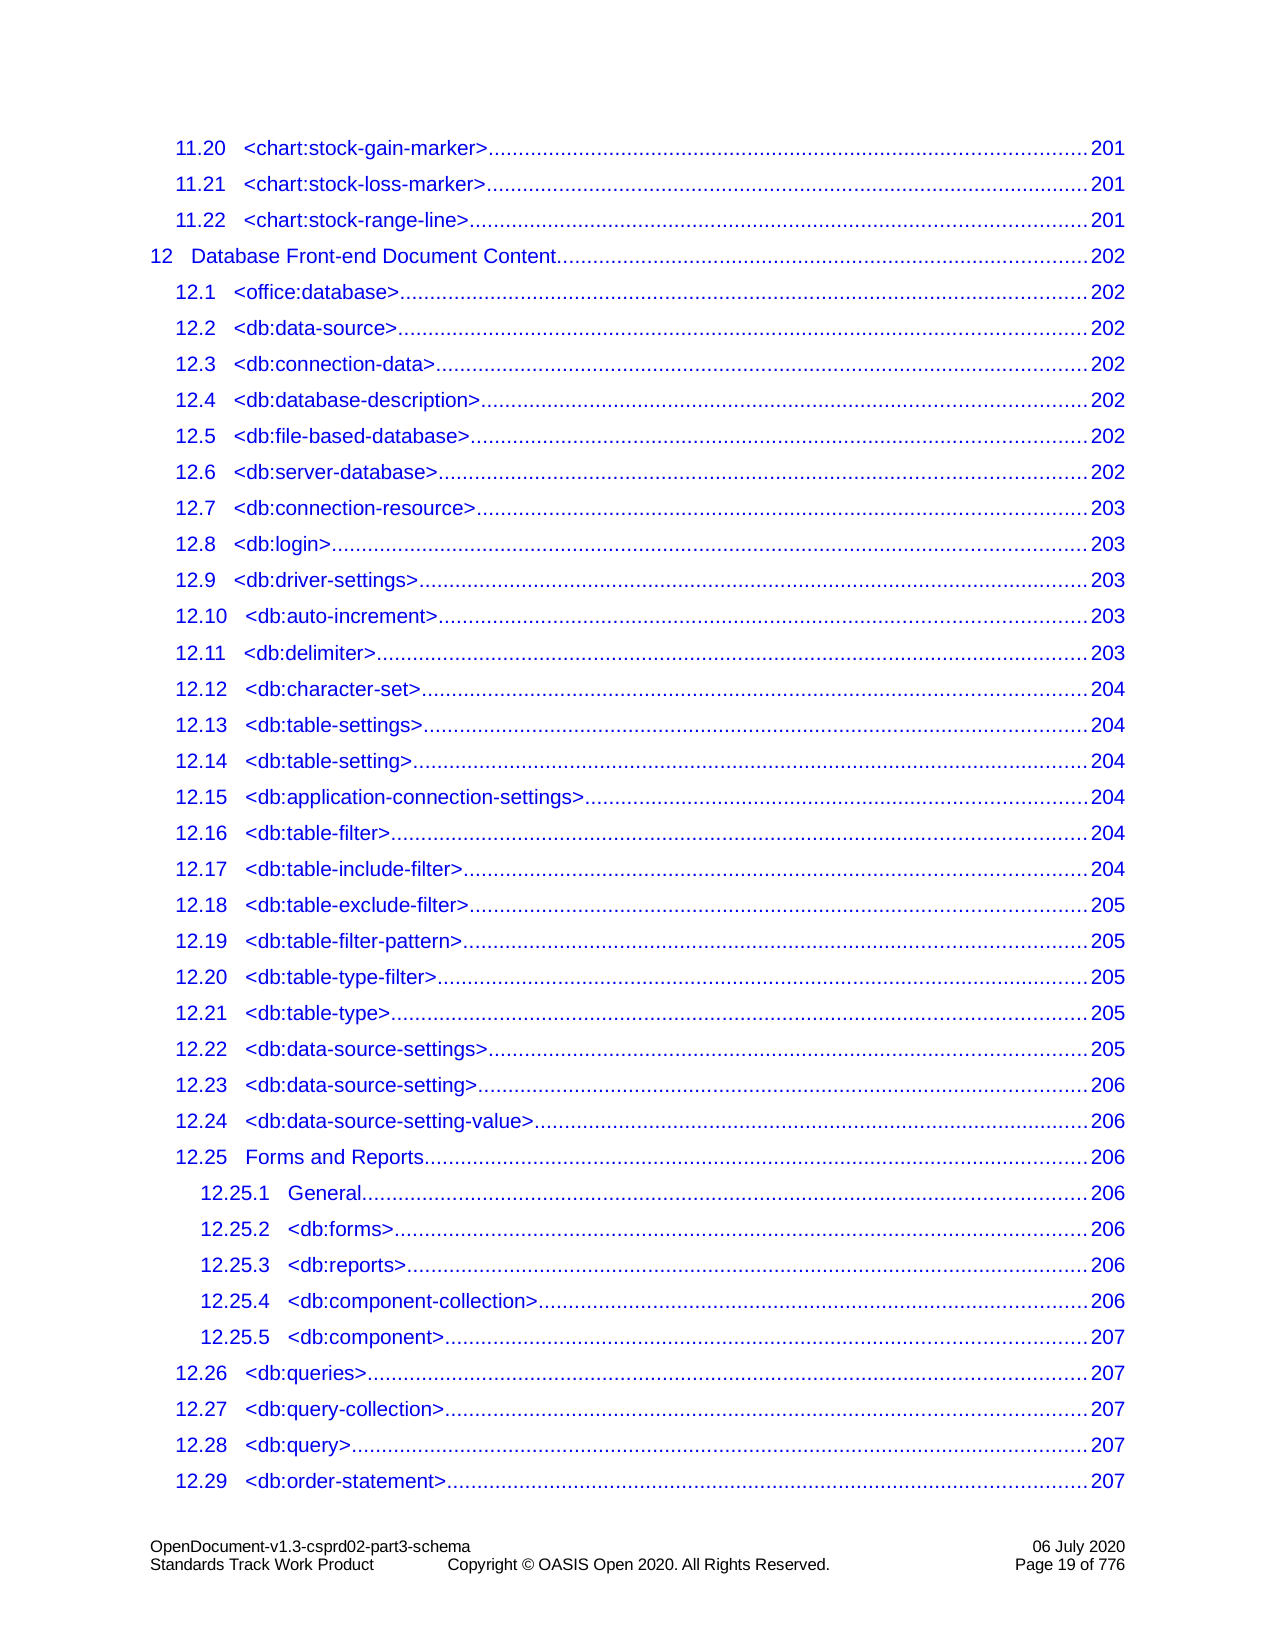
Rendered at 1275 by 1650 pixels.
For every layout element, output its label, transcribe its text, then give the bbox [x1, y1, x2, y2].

text 12 Database Front-end Document Content 202 [150, 244, 1125, 268]
text 12.22 <db:data-source-settings> 205 [175, 1037, 1125, 1061]
text 12.11 <db:delimiter> 203 [175, 641, 1125, 664]
text 11.22 <chart:stock-range-line> 201 [175, 208, 1125, 232]
text 12.5 <db:file-based-database> 202 [175, 425, 1125, 448]
text 12.2 <db:data-source> 202 [175, 317, 1125, 340]
text 12.1 <office:database> 202 [175, 281, 1125, 304]
text 12.28 <db:query> 207 [175, 1434, 1125, 1457]
text 12.21 <db:table-type> 205 [175, 1001, 1125, 1025]
text 11.21 <chart:stock-loss-marker> 201 [175, 172, 1125, 196]
text 12.25.3 <db:reports> 206 [200, 1254, 1125, 1277]
text 12.29 <db:order-statement> 207 [175, 1470, 1125, 1493]
text 12.24 <db:data-source-setting-value> 206 [175, 1109, 1125, 1133]
text 12.19 <db:table-filter-pattern> 205 [175, 929, 1125, 953]
text 12.27 <db:query-collection> 207 [175, 1398, 1125, 1421]
text 12.25.2 <db:forms> 206 [200, 1218, 1125, 1241]
text 12.17 <db:table-include-filter> 204 [175, 857, 1125, 881]
text 12.7 <db:connection-resource> 203 [175, 497, 1125, 520]
text 12.25.4 <db:component-collection> 206 [200, 1290, 1125, 1313]
text 12.25 Forms and Reports 206 [175, 1146, 1125, 1169]
text 12.6 <db:server-database> 202 [175, 461, 1125, 484]
text 12.18 <db:table-exclude-filter> 205 [175, 893, 1125, 917]
text 12.20 <db:table-type-filter> 205 [175, 965, 1125, 989]
text 12.23 <db:data-source-setting> 206 [175, 1073, 1125, 1097]
text 12.13 <db:table-settings> 204 [175, 713, 1125, 737]
text 12.26 <db:queries> 207 [175, 1362, 1125, 1385]
text 12.10 <db:auto-increment> 203 [175, 605, 1125, 628]
text 12.16 <db:table-filter> 204 [175, 821, 1125, 845]
text 12.8 <db:login> 203 [175, 533, 1125, 556]
text 12.14 <db:table-setting> 204 [175, 749, 1125, 773]
text 12.25.5 <db:component> 207 [200, 1326, 1125, 1349]
text 12.12 <db:character-set> 204 [175, 677, 1125, 701]
text 12.3 <db:connection-data> 202 [175, 353, 1125, 376]
text 12.9 <db:driver-settings> 203 [175, 569, 1125, 592]
text 11.20 <chart:stock-gain-marker> 201 [175, 136, 1125, 160]
text 12.15 <db:application-connection-settings> 204 [175, 785, 1125, 809]
text 12.4 <db:database-description> 202 [175, 389, 1125, 412]
text 12.25.1 General 206 [200, 1182, 1125, 1205]
